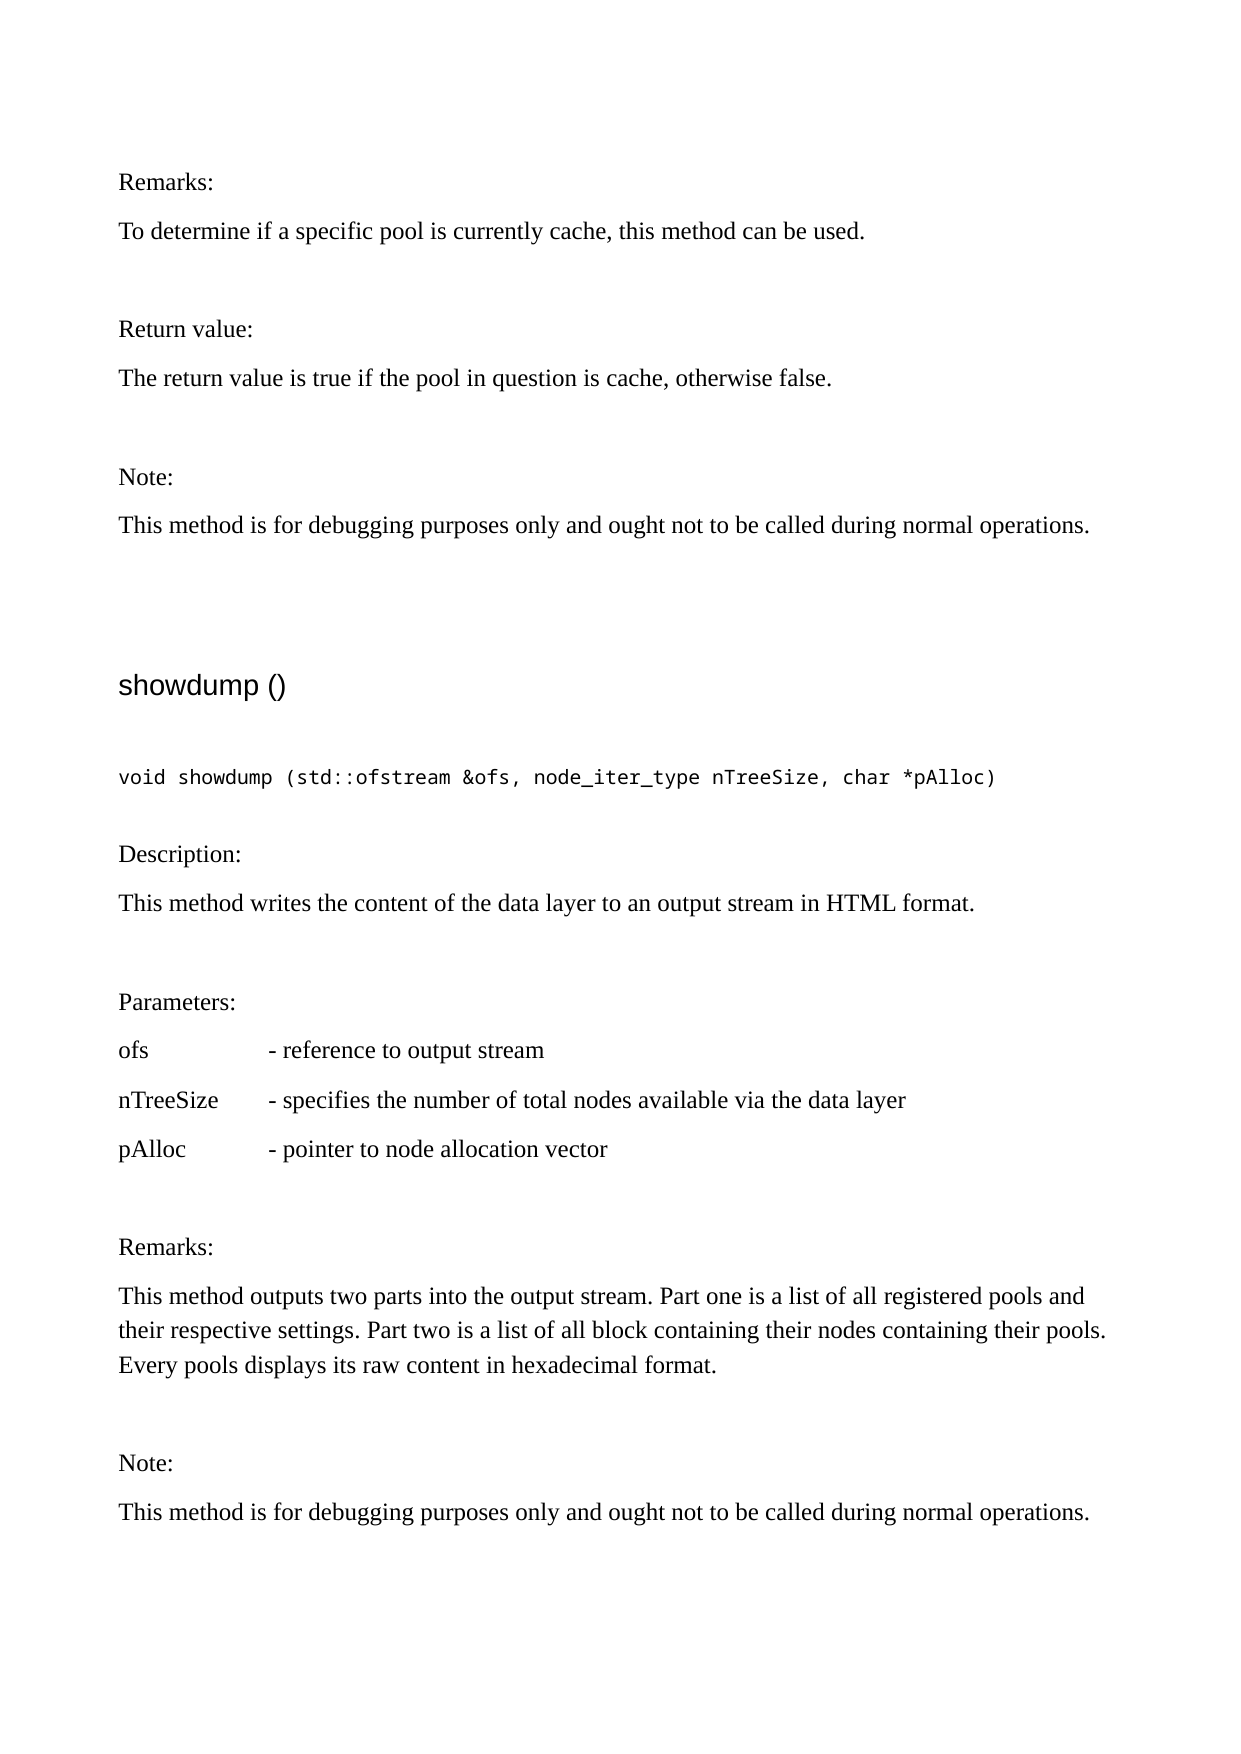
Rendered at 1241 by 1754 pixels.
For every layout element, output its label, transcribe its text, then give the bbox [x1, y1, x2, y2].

text Description: [118, 839, 1122, 868]
text Remarks: [118, 1232, 1122, 1261]
text Return value: [118, 314, 1122, 343]
text To determine if a specific pool is currently cache, this method can be used. [118, 216, 1122, 245]
text This method is for debugging purposes only and ought not to be called during normal operations. [118, 1497, 1122, 1526]
text The return value is true if the pool in question is cache, otherwise false. [118, 363, 1122, 392]
text Note: [118, 462, 1122, 490]
text nTreeSize - specifies the number of total nodes available via the data layer [118, 1085, 1122, 1113]
text ofs - reference to output stream [118, 1036, 1122, 1064]
text Remarks: [118, 167, 1122, 196]
text Parameters: [118, 987, 1122, 1015]
text Note: [118, 1448, 1122, 1477]
text This method writes the content of the data layer to an output stream in HTML format. [118, 888, 1122, 917]
subtitle showdump () [118, 668, 1122, 702]
text void showdump (std::ofstream &ofs, node_iter_type nTreeSize, char *pAlloc) [118, 763, 1122, 790]
text pAlloc - pointer to node allocation vector [118, 1134, 1122, 1162]
text This method outputs two parts into the output stream. Part one is a list of all registered pools and their respective settings. Part two is a list of all block containing their nodes containing their pools. Every pools displays its raw content in hexadecimal format. [118, 1281, 1122, 1379]
text This method is for debugging purposes only and ought not to be called during normal operations. [118, 511, 1122, 539]
